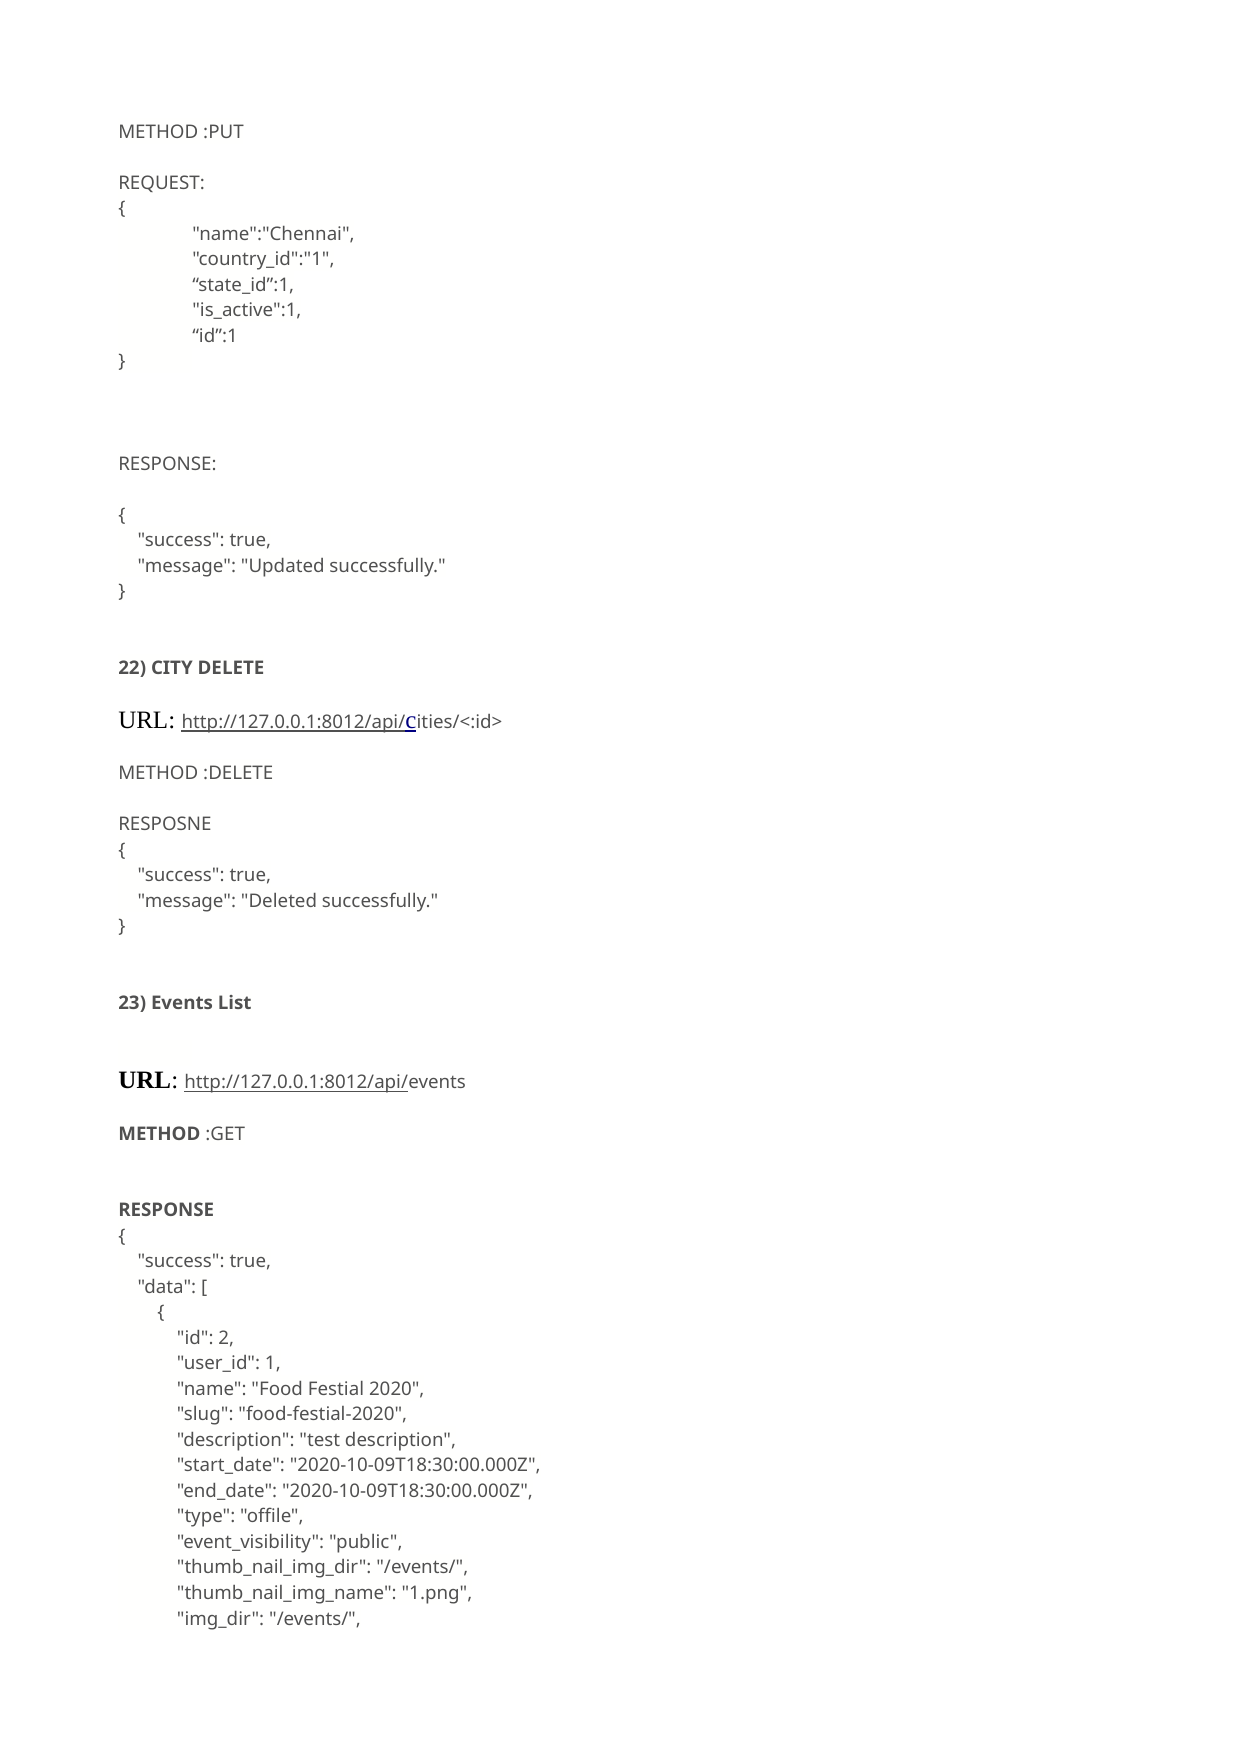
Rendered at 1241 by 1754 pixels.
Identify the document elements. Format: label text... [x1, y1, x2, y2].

text RESPOSNE { [118, 810, 1122, 861]
text "img_dir": "/events/", [118, 1605, 1122, 1630]
text 23) Events List [118, 989, 1122, 1014]
text "name": "Food Festial 2020", [118, 1375, 1122, 1401]
text “state_id”:1, [118, 271, 1122, 297]
text "type": "offile", [118, 1503, 1122, 1528]
text "thumb_nail_img_dir": "/events/", [118, 1554, 1122, 1579]
text } [118, 577, 1122, 603]
text "success": true, [118, 861, 1122, 887]
text METHOD :DELETE [118, 759, 1122, 785]
text URL: http://127.0.0.1:8012/api/events [118, 1066, 1122, 1094]
text "start_date": "2020-10-09T18:30:00.000Z", [118, 1452, 1122, 1477]
text "slug": "food-festial-2020", [118, 1401, 1122, 1426]
text REQUEST: [118, 169, 1122, 195]
text "event_visibility": "public", [118, 1528, 1122, 1554]
text RESPONSE [118, 1196, 1122, 1222]
text METHOD :GET [118, 1120, 1122, 1145]
text { [118, 1222, 1122, 1247]
text RESPONSE: [118, 450, 1122, 475]
text { [118, 501, 1122, 526]
text "user_id": 1, [118, 1349, 1122, 1375]
text METHOD :PUT [118, 118, 1122, 144]
text "end_date": "2020-10-09T18:30:00.000Z", [118, 1477, 1122, 1503]
text "success": true, [118, 526, 1122, 552]
text URL: http://127.0.0.1:8012/api/cities/<:id> [118, 705, 1122, 734]
text "is_active":1, [118, 297, 1122, 322]
text { [118, 1298, 1122, 1324]
text { [118, 195, 1122, 220]
text "data": [ [118, 1273, 1122, 1298]
text "description": "test description", [118, 1426, 1122, 1452]
text "success": true, [118, 1247, 1122, 1273]
text "id": 2, [118, 1324, 1122, 1349]
text "message": "Deleted successfully." [118, 887, 1122, 912]
text } [118, 348, 1122, 373]
text 22) CITY DELETE [118, 654, 1122, 679]
text "name":"Chennai", [118, 220, 1122, 246]
text "message": "Updated successfully." [118, 552, 1122, 577]
text } [118, 912, 1122, 938]
text "country_id":"1", [118, 246, 1122, 271]
text “id”:1 [118, 322, 1122, 348]
text "thumb_nail_img_name": "1.png", [118, 1579, 1122, 1605]
